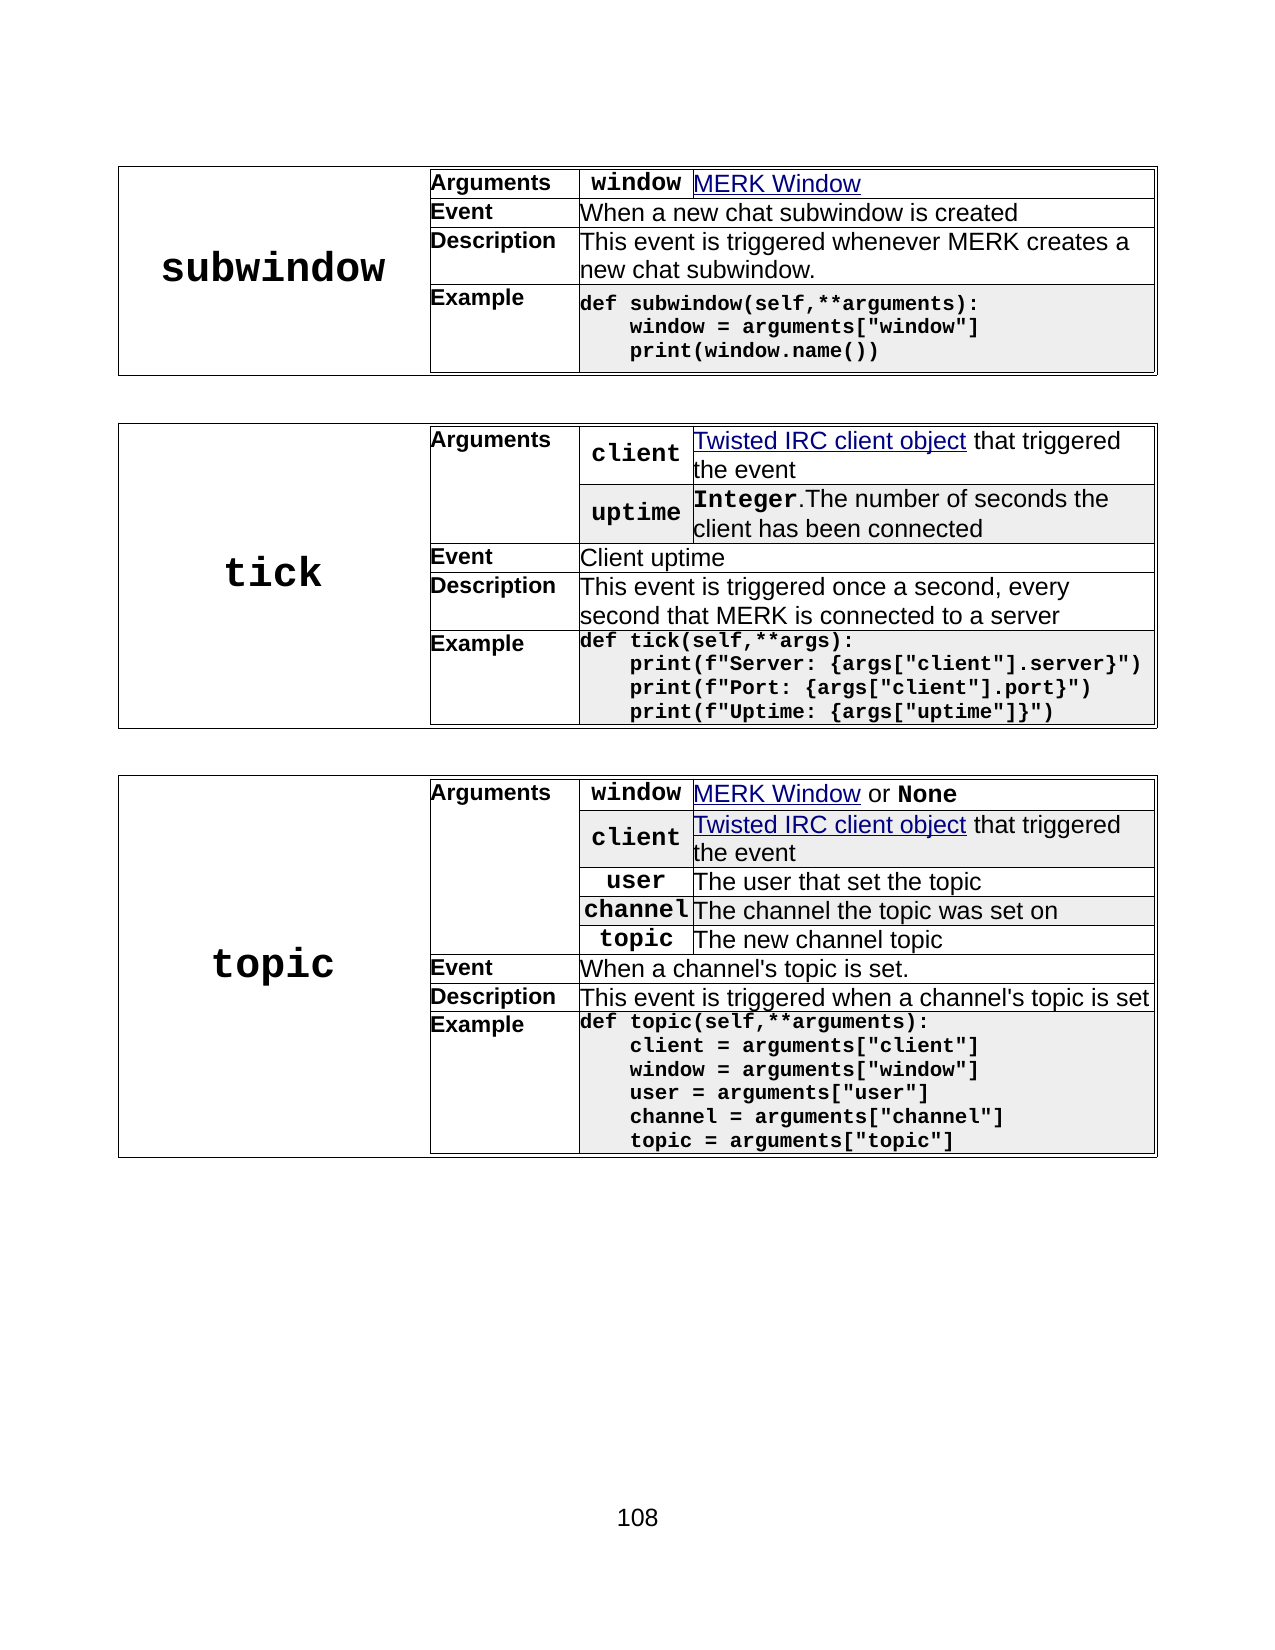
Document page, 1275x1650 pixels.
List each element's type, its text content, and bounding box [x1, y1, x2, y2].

table_cell Description [431, 573, 579, 630]
table_cell Event [431, 199, 579, 227]
table_cell def subwindow(self,**arguments): window = arguments["window"] print(window.name()) [580, 285, 1154, 372]
table_cell Description [431, 228, 579, 284]
table_header tick [119, 424, 427, 728]
table_cell The new channel topic [694, 926, 1154, 954]
table_cell client [580, 811, 693, 867]
table_header Arguments [431, 170, 579, 198]
table_header Arguments [431, 780, 579, 954]
table_cell Example [431, 631, 579, 724]
table_cell The channel the topic was set on [694, 897, 1154, 925]
table_header Arguments [431, 427, 579, 543]
table_header [427, 424, 1157, 728]
table_header window [580, 780, 693, 809]
table_cell The user that set the topic [694, 868, 1154, 896]
table_cell user [580, 868, 693, 896]
table_cell def topic(self,**arguments): client = arguments["client"] window = arguments["window"] user = arguments["user"] channel = arguments["channel"] topic = arguments["topic"] [580, 1012, 1154, 1153]
table_cell channel [580, 897, 693, 925]
table_header window [580, 170, 693, 198]
table_cell Twisted IRC client object that triggered the event [694, 811, 1154, 867]
table_cell Example [431, 285, 579, 372]
table_header MERK Window [694, 170, 1154, 198]
table_cell def tick(self,**args): print(f"Server: {args["client"].server}") print(f"Port: {args["client"].port}") print(f"Uptime: {args["uptime"]}") [580, 631, 1154, 724]
table_cell topic [580, 926, 693, 954]
table_header client [580, 427, 693, 483]
table_cell This event is triggered when a channel's topic is set [580, 984, 1154, 1011]
table_cell Description [431, 984, 579, 1011]
table_cell When a new chat subwindow is created [580, 199, 1154, 227]
table_cell This event is triggered whenever MERK creates a new chat subwindow. [580, 228, 1154, 284]
table_header [427, 167, 1157, 375]
table_cell Event [431, 544, 579, 572]
table_cell This event is triggered once a second, every second that MERK is connected to a server [580, 573, 1154, 630]
table_header MERK Window or None [694, 780, 1154, 809]
table_cell When a channel's topic is set. [580, 955, 1154, 982]
table_cell uptime [580, 485, 693, 543]
table_cell Client uptime [580, 544, 1154, 572]
table_cell Integer.The number of seconds the client has been connected [694, 485, 1154, 543]
table_header Twisted IRC client object that triggered the event [694, 427, 1154, 483]
table_header topic [119, 776, 427, 1157]
table_cell Example [431, 1012, 579, 1153]
table_header subwindow [119, 167, 427, 375]
table_header [427, 776, 1157, 1157]
table_cell Event [431, 955, 579, 982]
